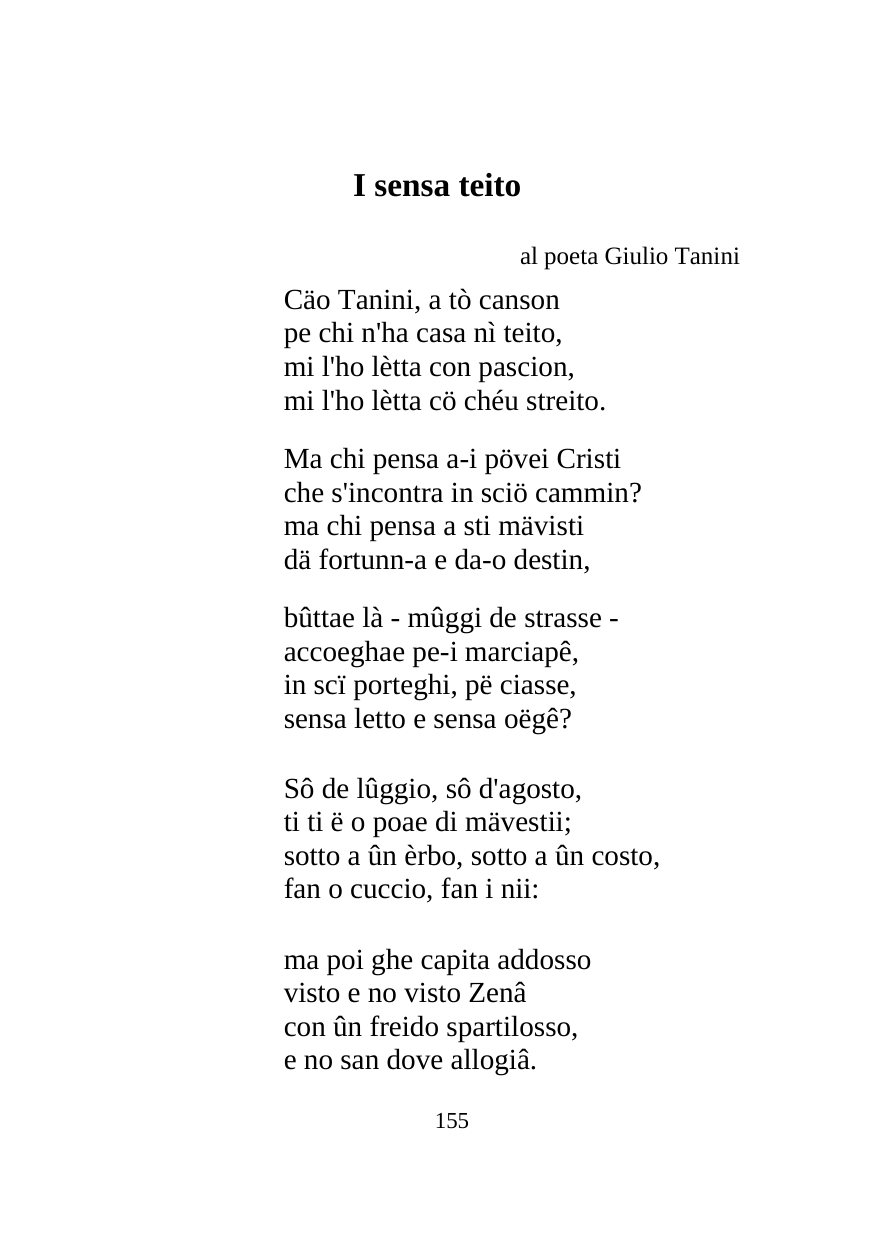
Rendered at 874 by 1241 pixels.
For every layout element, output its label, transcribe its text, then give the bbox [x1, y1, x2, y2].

text Ma chi pensa a-i pövei Cristi che s'incontra in sciö cammin? ma chi pensa a sti mävisti dä fortunn-a e da-o destin, [283, 441, 768, 575]
text ma poi ghe capita addosso visto e no visto Zenâ con ûn freido spartilosso, e no san dove allogiâ. [283, 942, 768, 1076]
text bûttae là - mûggi de strasse - accoeghae pe-i marciapê, in scï porteghi, pë ciasse, sensa letto e sensa oëgê? [283, 600, 768, 734]
text Cäo Tanini, a tò canson pe chi n'ha casa nì teito, mi l'ho lètta con pascion, mi l'ho lètta cö chéu streito. [283, 282, 768, 416]
subtitle I sensa teito [106, 165, 768, 203]
text al poeta Giulio Tanini [106, 241, 768, 269]
text Sô de lûggio, sô d'agosto, ti ti ë o poae di mävestii; sotto a ûn èrbo, sotto a ûn costo, fan o cuccio, fan i nii: [283, 771, 768, 905]
